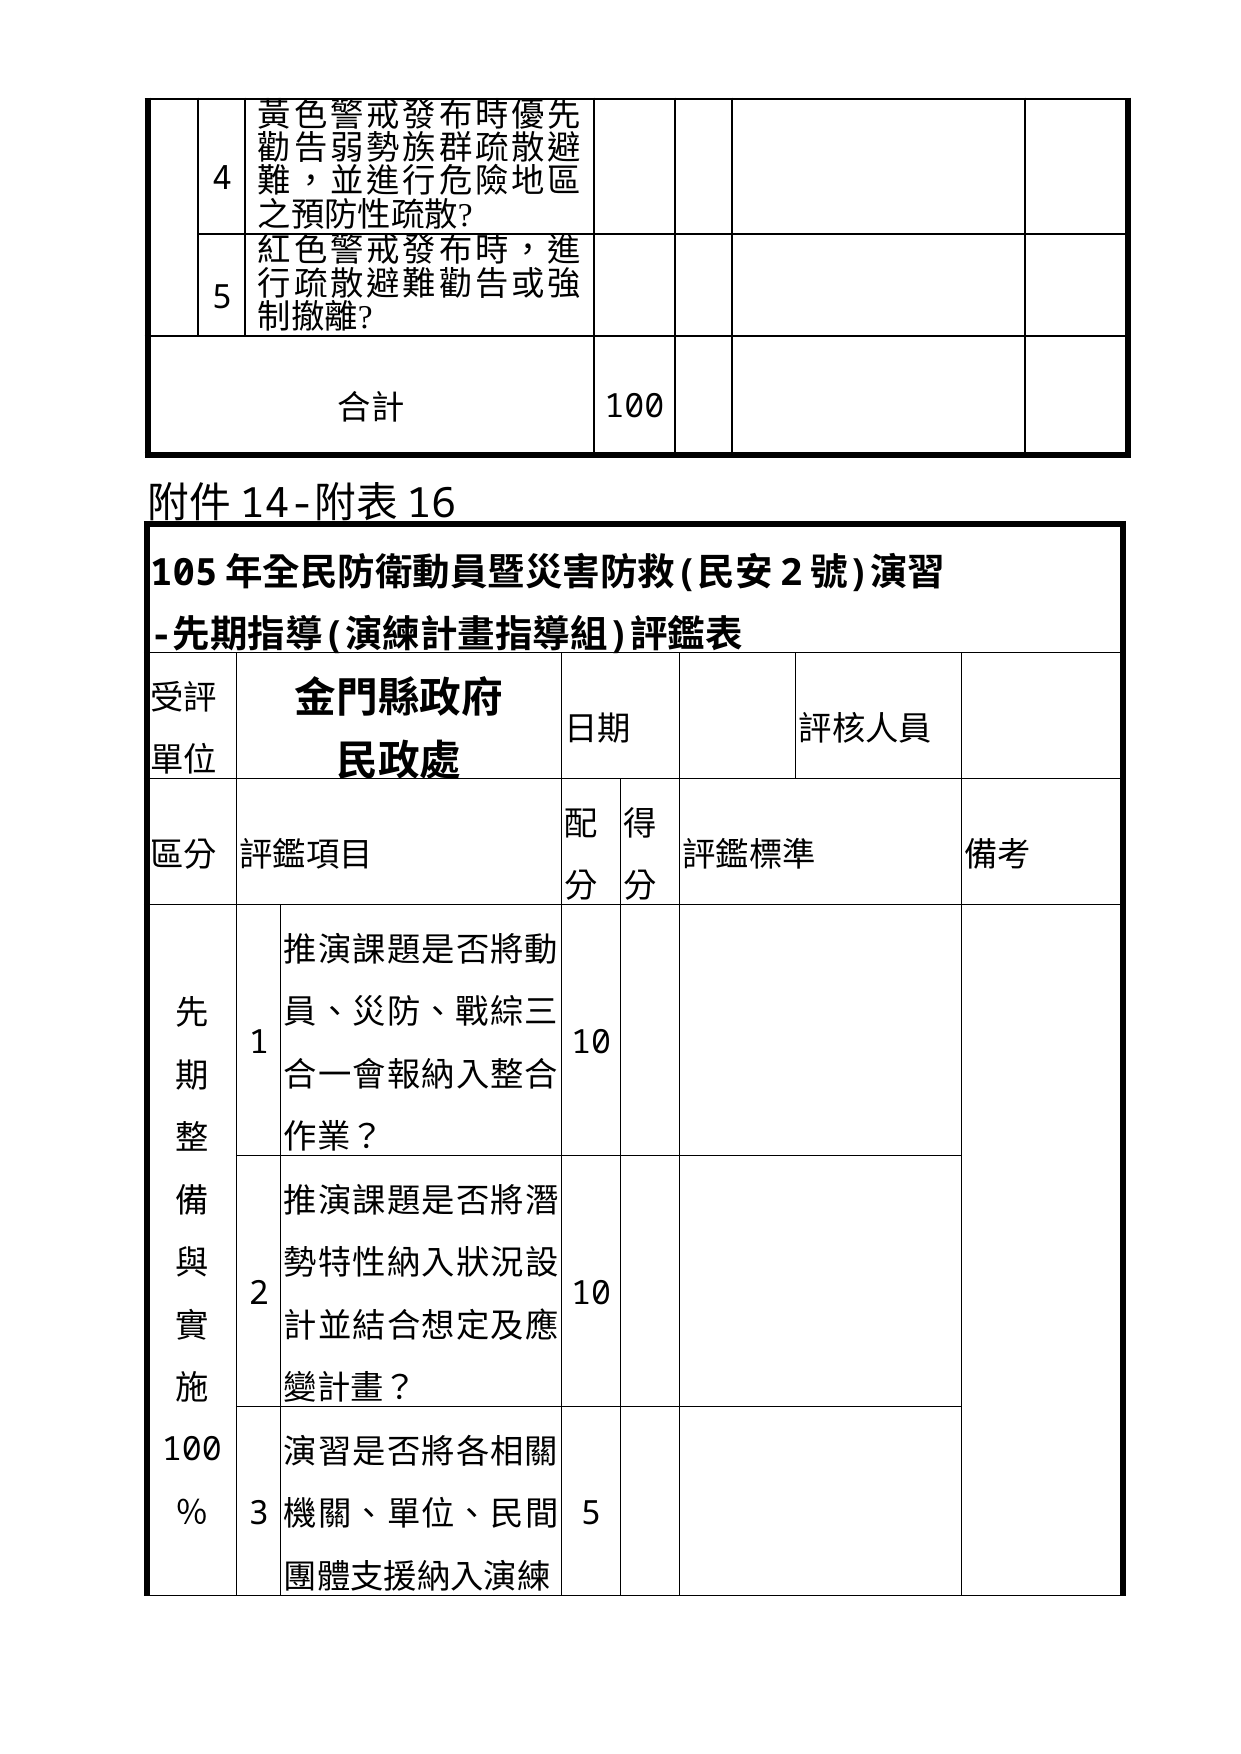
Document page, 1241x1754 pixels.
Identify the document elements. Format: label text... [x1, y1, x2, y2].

table_cell 2 [237, 1156, 280, 1406]
table_cell 評鑑項目 [237, 779, 561, 904]
table_cell [1026, 235, 1125, 335]
table_cell [621, 1407, 679, 1595]
table_cell 金門縣政府 民政處 [237, 653, 561, 778]
table_cell 推演課題是否將潛勢特性納入狀況設計並結合想定及應變計畫？ [281, 1156, 561, 1406]
table_cell 備考 [962, 779, 1120, 904]
table_cell 5 [562, 1407, 620, 1595]
table_cell [676, 337, 731, 452]
table_cell [621, 905, 679, 1155]
table_cell 推演課題是否將動員、災防、戰綜三合一會報納入整合作業？ [281, 905, 561, 1155]
table_cell 合計 [151, 337, 593, 452]
table_cell [1026, 100, 1125, 233]
table_cell [151, 100, 197, 335]
table_cell [1026, 337, 1125, 452]
table_cell 演習是否將各相關機關、單位、民間團體支援納入演練 [281, 1407, 561, 1595]
table_cell 得分 [621, 779, 679, 904]
table_cell [621, 1156, 679, 1406]
table_cell [595, 235, 674, 335]
table_cell [680, 1156, 961, 1406]
table_cell 先期整備與實施100％ [150, 905, 236, 1595]
table_cell 紅色警戒發布時，進行疏散避難勸告或強制撤離? [246, 235, 593, 335]
table_header 105年全民防衛動員暨災害防救(民安2號)演習 -先期指導(演練計畫指導組)評鑑表 [150, 527, 1120, 652]
table_cell [680, 905, 961, 1155]
table_cell 配分 [562, 779, 620, 904]
table_cell [962, 905, 1120, 1595]
table_cell 5 [199, 235, 244, 335]
table_cell 100 [595, 337, 674, 452]
table_cell 區分 [150, 779, 236, 904]
table_cell 日期 [562, 653, 679, 778]
table_cell [680, 1407, 961, 1595]
table_cell [733, 235, 1024, 335]
text 附件14-附表16 [148, 458, 1122, 521]
table_cell 4 [199, 100, 244, 233]
table_cell 評核人員 [796, 653, 961, 778]
table_cell 黃色警戒發布時優先勸告弱勢族群疏散避難，並進行危險地區之預防性疏散? [246, 100, 593, 233]
table_cell 10 [562, 905, 620, 1155]
table_cell [733, 100, 1024, 233]
table_cell [676, 100, 731, 233]
table_cell 3 [237, 1407, 280, 1595]
table_cell [733, 337, 1024, 452]
table_cell [680, 653, 795, 778]
table_cell [595, 100, 674, 233]
table_cell [676, 235, 731, 335]
table_cell 評鑑標準 [680, 779, 961, 904]
table_cell 1 [237, 905, 280, 1155]
table_cell 受評單位 [150, 653, 236, 778]
table_cell [962, 653, 1120, 778]
table_cell 10 [562, 1156, 620, 1406]
